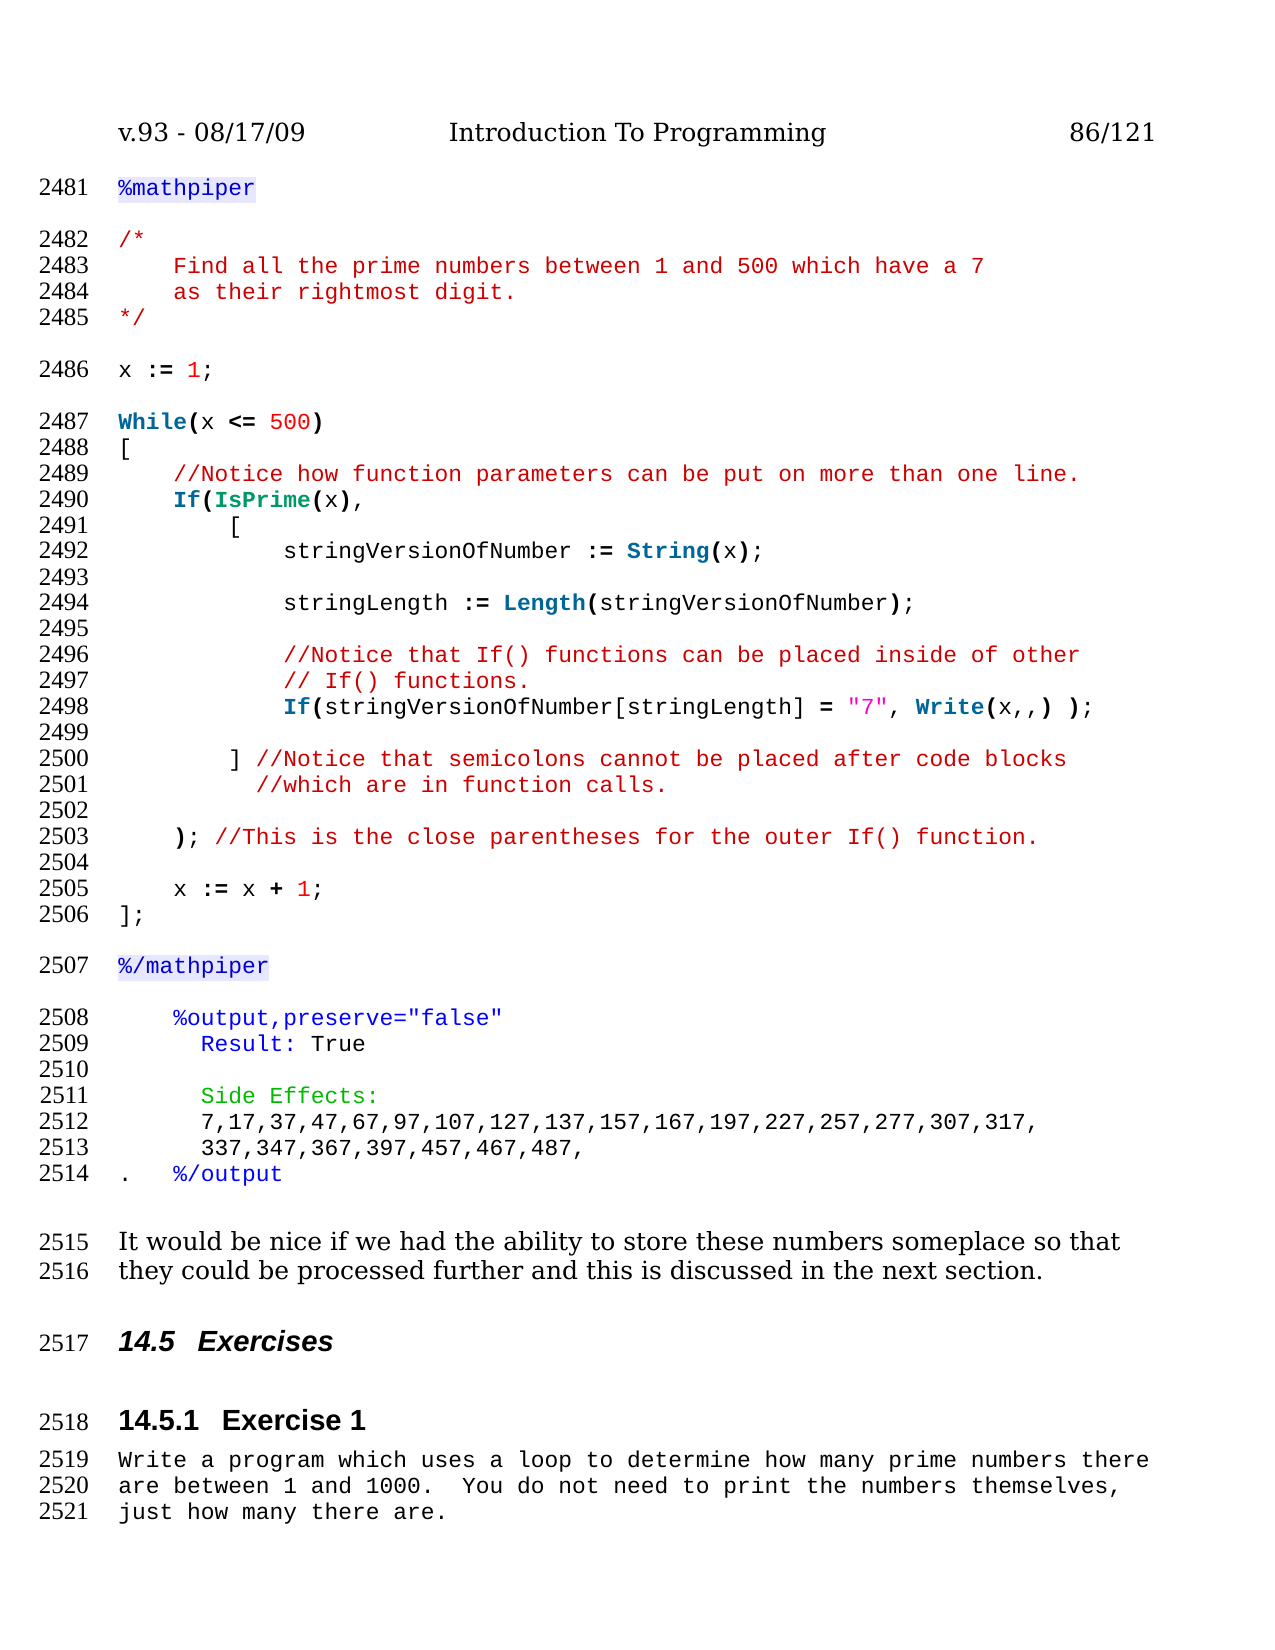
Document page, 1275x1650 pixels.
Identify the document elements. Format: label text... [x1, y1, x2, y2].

text /* [118, 229, 1157, 254]
subtitle Exercises [118, 1324, 1157, 1358]
text %output,preserve="false" [118, 1007, 1157, 1033]
text ); //This is the close parentheses for the outer If() function. [118, 825, 1157, 851]
text If(stringVersionOfNumber[stringLength] = "7", Write(x,,) ); [118, 696, 1157, 721]
text // If() functions. [118, 669, 1157, 696]
text %mathpiper [118, 177, 1157, 203]
text Result: True [118, 1033, 1157, 1059]
text [ [118, 436, 1157, 462]
text . %/output [118, 1162, 1157, 1188]
text 7,17,37,47,67,97,107,127,137,157,167,197,227,257,277,307,317, [118, 1111, 1157, 1136]
text */ [118, 306, 1157, 332]
text %/mathpiper [118, 955, 1157, 981]
text If(IsPrime(x), [118, 488, 1157, 514]
text While(x <= 500) [118, 410, 1157, 436]
text as their rightmost digit. [118, 281, 1157, 306]
text Write a program which uses a loop to determine how many prime numbers there are between 1 and 1000. You do not need to print the numbers themselves, just how many there are. [118, 1448, 1157, 1526]
text //Notice that If() functions can be placed inside of other [118, 644, 1157, 669]
text Find all the prime numbers between 1 and 500 which have a 7 [118, 254, 1157, 281]
text //which are in function calls. [118, 773, 1157, 799]
text Side Effects: [118, 1084, 1157, 1111]
text [ [118, 514, 1157, 540]
text //Notice how function parameters can be put on more than one line. [118, 462, 1157, 488]
text stringLength := Length(stringVersionOfNumber); [118, 592, 1157, 618]
text stringVersionOfNumber := String(x); [118, 540, 1157, 566]
text x := x + 1; [118, 877, 1157, 903]
text It would be nice if we had the ability to store these numbers someplace so that they could be processed further and this is discussed in the next section. [118, 1227, 1157, 1285]
subtitle Exercise 1 [118, 1403, 1157, 1436]
text ]; [118, 903, 1157, 929]
text 337,347,367,397,457,467,487, [118, 1136, 1157, 1162]
text ] //Notice that semicolons cannot be placed after code blocks [118, 747, 1157, 773]
text x := 1; [118, 358, 1157, 384]
